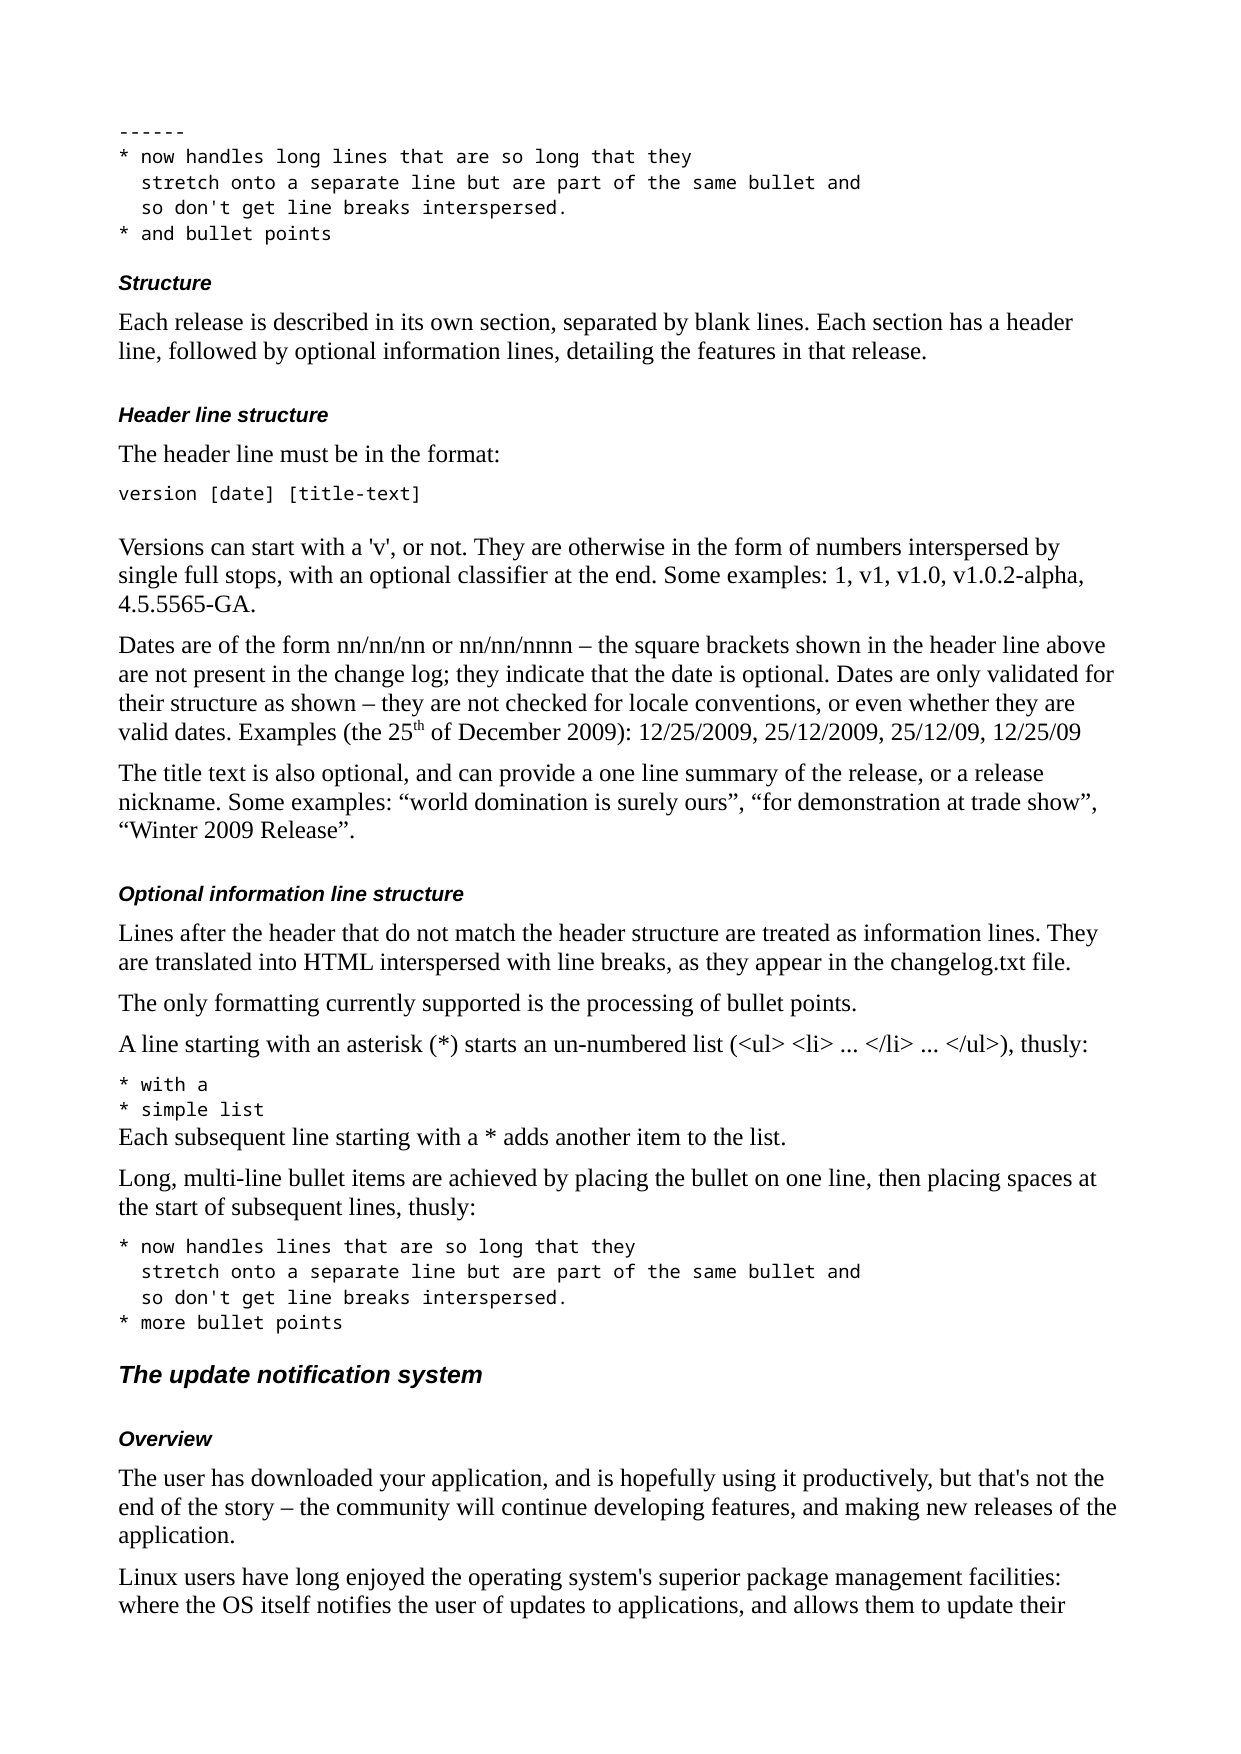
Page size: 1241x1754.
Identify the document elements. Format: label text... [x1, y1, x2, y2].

subtitle The update notification system [118, 1360, 1122, 1389]
text * more bullet points [118, 1310, 1122, 1335]
text Versions can start with a 'v', or not. They are otherwise in the form of numbers interspersed by single full stops, with an optional classifier at the end. Some examples: 1, v1, v1.0, v1.0.2-alpha, 4.5.5565-GA. [118, 532, 1122, 618]
text The user has downloaded your application, and is hopefully using it productively, but that's not the end of the story – the community will continue developing features, and making new releases of the application. [118, 1463, 1122, 1549]
text The header line must be in the format: [118, 439, 1122, 468]
subtitle Optional information line structure [118, 882, 1122, 906]
subtitle Structure [118, 271, 1122, 295]
text * simple list [118, 1096, 1122, 1122]
text Lines after the header that do not match the header structure are treated as information lines. They are translated into HTML interspersed with line breaks, as they appear in the changelog.txt file. [118, 918, 1122, 976]
text Dates are of the form nn/nn/nn or nn/nn/nnnn – the square brackets shown in the header line above are not present in the change log; they indicate that the date is optional. Dates are only validated for their structure as shown – they are not checked for locale conventions, or even whether they are valid dates. Examples (the 25th of December 2009): 12/25/2009, 25/12/2009, 25/12/09, 12/25/09 [118, 630, 1122, 745]
text Each release is described in its own section, separated by blank lines. Each section has a header line, followed by optional information lines, detailing the features in that release. [118, 307, 1122, 365]
subtitle Header line structure [118, 402, 1122, 427]
text Linux users have long enjoyed the operating system's superior package management facilities: where the OS itself notifies the user of updates to applications, and allows them to update their [118, 1562, 1122, 1619]
text stretch onto a separate line but are part of the same bullet and [118, 1259, 1122, 1284]
text A line starting with an asterisk (*) starts an un-numbered list (<ul> <li> ... </li> ... </ul>), thusly: [118, 1029, 1122, 1058]
text * and bullet points [118, 220, 1122, 246]
text version [date] [title-text] [118, 481, 1122, 506]
text ------ [118, 118, 1122, 144]
text The title text is also optional, and can provide a one line summary of the release, or a release nickname. Some examples: “world domination is surely ours”, “for demonstration at trade show”, “Winter 2009 Release”. [118, 758, 1122, 844]
text stretch onto a separate line but are part of the same bullet and [118, 169, 1122, 195]
text so don't get line breaks interspersed. [118, 195, 1122, 220]
text * now handles lines that are so long that they [118, 1233, 1122, 1259]
text Each subsequent line starting with a * adds another item to the list. [118, 1122, 1122, 1151]
text * with a [118, 1071, 1122, 1096]
text so don't get line breaks interspersed. [118, 1284, 1122, 1310]
text Long, multi-line bullet items are achieved by placing the bullet on one line, then placing spaces at the start of subsequent lines, thusly: [118, 1163, 1122, 1221]
text The only formatting currently supported is the processing of bullet points. [118, 988, 1122, 1017]
text * now handles long lines that are so long that they [118, 144, 1122, 169]
subtitle Overview [118, 1426, 1122, 1451]
